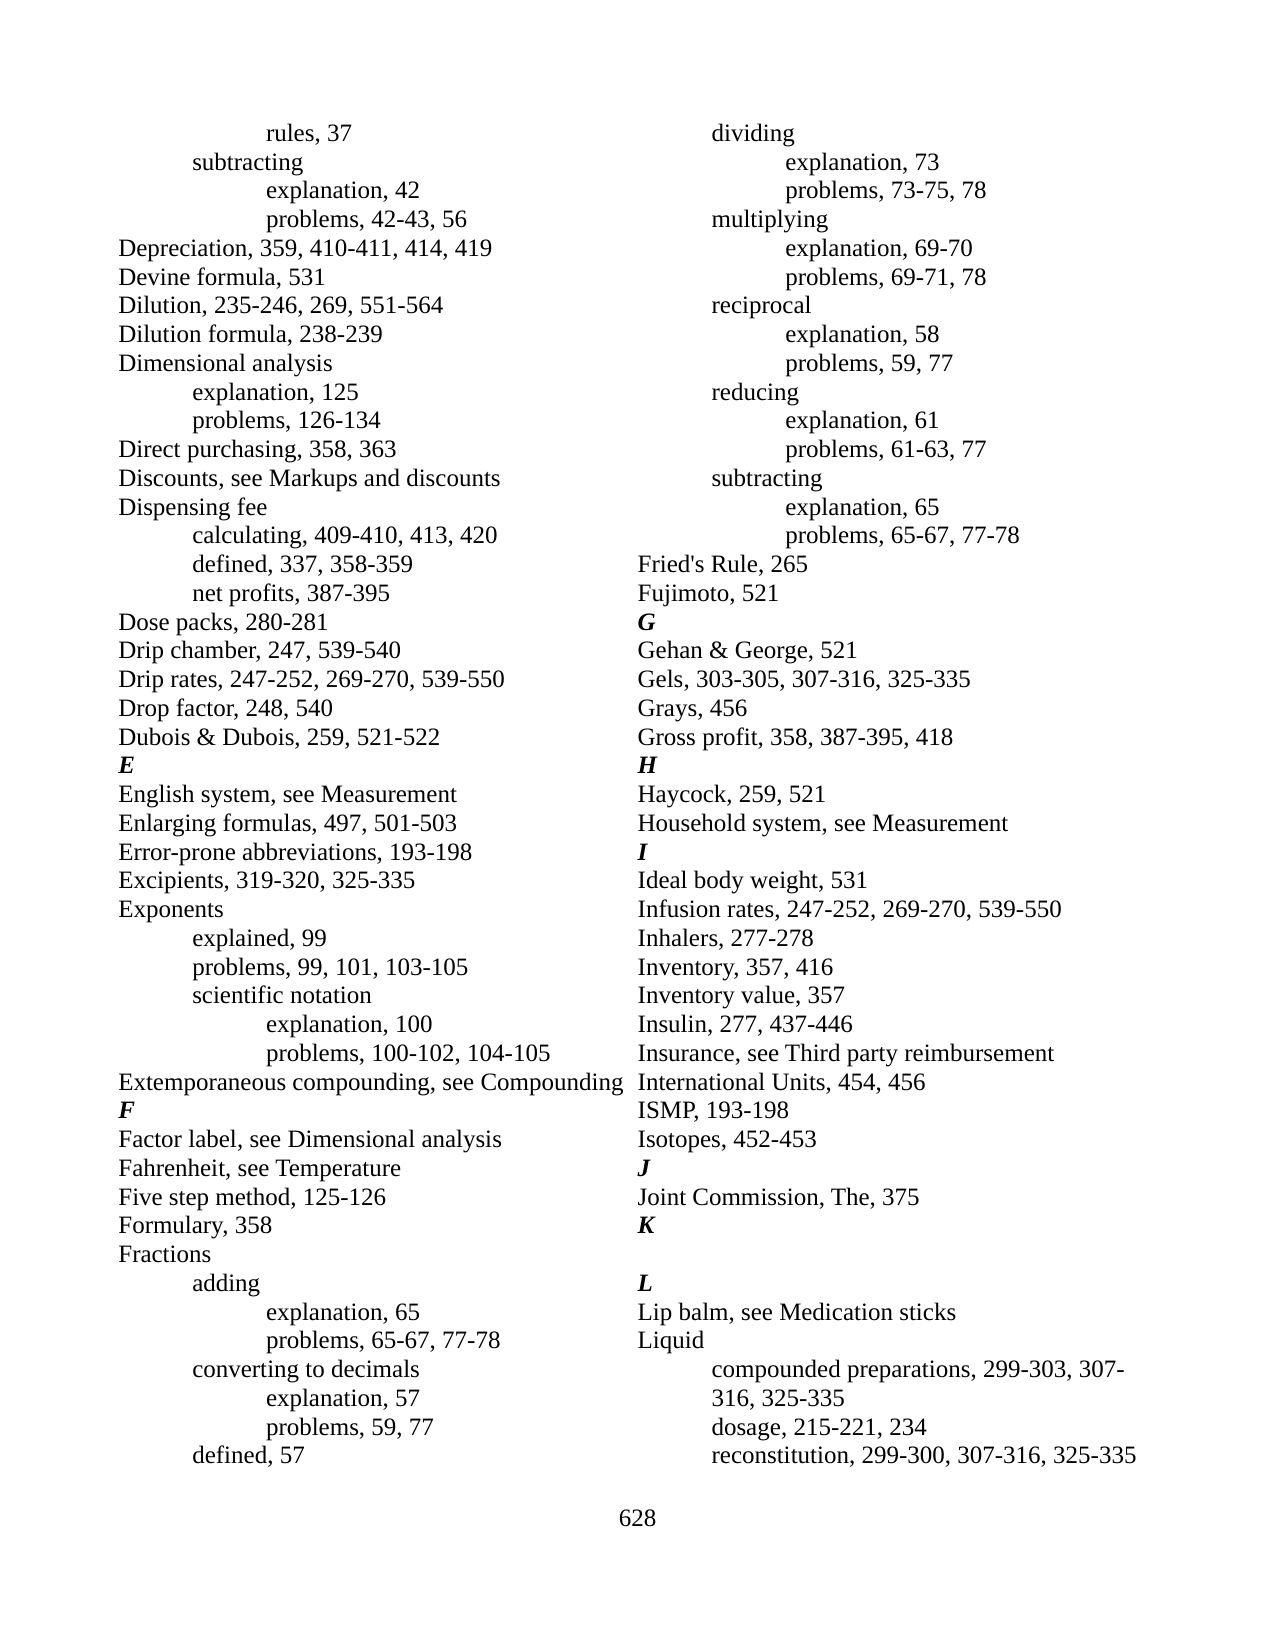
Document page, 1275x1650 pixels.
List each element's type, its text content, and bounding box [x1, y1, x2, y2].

text defined, 57 [192, 1441, 637, 1469]
text J [637, 1153, 1157, 1182]
text Fried's Rule, 265 [637, 549, 1157, 578]
text subtracting [192, 147, 637, 176]
text problems, 61-63, 77 [785, 434, 1157, 463]
text net profits, 387-395 [192, 578, 637, 607]
text Fahrenheit, see Temperature [118, 1153, 637, 1182]
text Inventory value, 357 [637, 981, 1157, 1009]
text dividing [711, 118, 1157, 147]
text Drip chamber, 247, 539-540 [118, 636, 637, 664]
text Factor label, see Dimensional analysis [118, 1124, 637, 1153]
text Insurance, see Third party reimbursement [637, 1038, 1157, 1067]
text multiplying [711, 204, 1157, 233]
text problems, 59, 77 [785, 348, 1157, 377]
text Lip balm, see Medication sticks [637, 1297, 1157, 1326]
text Inventory, 357, 416 [637, 952, 1157, 981]
text Gehan & George, 521 [637, 636, 1157, 664]
text defined, 337, 358-359 [192, 549, 637, 578]
text explanation, 61 [785, 406, 1157, 434]
text Direct purchasing, 358, 363 [118, 434, 637, 463]
text dosage, 215-221, 234 [711, 1412, 1157, 1441]
text G [637, 607, 1157, 636]
text problems, 99, 101, 103-105 [192, 952, 637, 981]
text scientific notation [192, 981, 637, 1009]
text problems, 65-67, 77-78 [266, 1326, 637, 1354]
text explanation, 65 [266, 1297, 637, 1326]
text ISMP, 193-198 [637, 1096, 1157, 1124]
text Depreciation, 359, 410-411, 414, 419 [118, 233, 637, 262]
text International Units, 454, 456 [637, 1067, 1157, 1096]
text Haycock, 259, 521 [637, 779, 1157, 808]
text explanation, 42 [266, 176, 637, 204]
text explanation, 100 [266, 1009, 637, 1038]
text reciprocal [711, 291, 1157, 319]
text Dilution, 235-246, 269, 551-564 [118, 291, 637, 319]
text Grays, 456 [637, 693, 1157, 722]
text Five step method, 125-126 [118, 1182, 637, 1211]
text Dose packs, 280-281 [118, 607, 637, 636]
text explanation, 57 [266, 1383, 637, 1412]
text problems, 59, 77 [266, 1412, 637, 1441]
text Excipients, 319-320, 325-335 [118, 866, 637, 894]
text Formulary, 358 [118, 1211, 637, 1239]
text Devine formula, 531 [118, 262, 637, 291]
text problems, 65-67, 77-78 [785, 521, 1157, 549]
text Dimensional analysis [118, 348, 637, 377]
text Gels, 303-305, 307-316, 325-335 [637, 664, 1157, 693]
text Infusion rates, 247-252, 269-270, 539-550 [637, 894, 1157, 923]
text Discounts, see Markups and discounts [118, 463, 637, 492]
text explanation, 65 [785, 492, 1157, 521]
text E [118, 751, 637, 779]
text explanation, 69-70 [785, 233, 1157, 262]
text subtracting [711, 463, 1157, 492]
text English system, see Measurement [118, 779, 637, 808]
text converting to decimals [192, 1354, 637, 1383]
text Isotopes, 452-453 [637, 1124, 1157, 1153]
text Drip rates, 247-252, 269-270, 539-550 [118, 664, 637, 693]
text explanation, 125 [192, 377, 637, 406]
text Household system, see Measurement [637, 808, 1157, 837]
text problems, 69-71, 78 [785, 262, 1157, 291]
text I [637, 837, 1157, 866]
text problems, 73-75, 78 [785, 176, 1157, 204]
text Extemporaneous compounding, see Compounding [118, 1067, 637, 1096]
text Dispensing fee [118, 492, 637, 521]
text Fractions [118, 1239, 637, 1268]
text explanation, 58 [785, 319, 1157, 348]
text L [637, 1268, 1157, 1297]
text adding [192, 1268, 637, 1297]
text Joint Commission, The, 375 [637, 1182, 1157, 1211]
text Ideal body weight, 531 [637, 866, 1157, 894]
text reconstitution, 299-300, 307-316, 325-335 [711, 1441, 1157, 1469]
text Drop factor, 248, 540 [118, 693, 637, 722]
text problems, 126-134 [192, 406, 637, 434]
text explanation, 73 [785, 147, 1157, 176]
text reducing [711, 377, 1157, 406]
text Dilution formula, 238-239 [118, 319, 637, 348]
text rules, 37 [266, 118, 637, 147]
text H [637, 751, 1157, 779]
text Dubois & Dubois, 259, 521-522 [118, 722, 637, 751]
text Gross profit, 358, 387-395, 418 [637, 722, 1157, 751]
text Enlarging formulas, 497, 501-503 [118, 808, 637, 837]
text compounded preparations, 299-303, 307-316, 325-335 [711, 1354, 1157, 1412]
text Exponents [118, 894, 637, 923]
text K [637, 1211, 1157, 1239]
text Fujimoto, 521 [637, 578, 1157, 607]
text problems, 42-43, 56 [266, 204, 637, 233]
text problems, 100-102, 104-105 [266, 1038, 637, 1067]
text Liquid [637, 1326, 1157, 1354]
text Error-prone abbreviations, 193-198 [118, 837, 637, 866]
text calculating, 409-410, 413, 420 [192, 521, 637, 549]
text F [118, 1096, 637, 1124]
text Inhalers, 277-278 [637, 923, 1157, 952]
text explained, 99 [192, 923, 637, 952]
text Insulin, 277, 437-446 [637, 1009, 1157, 1038]
